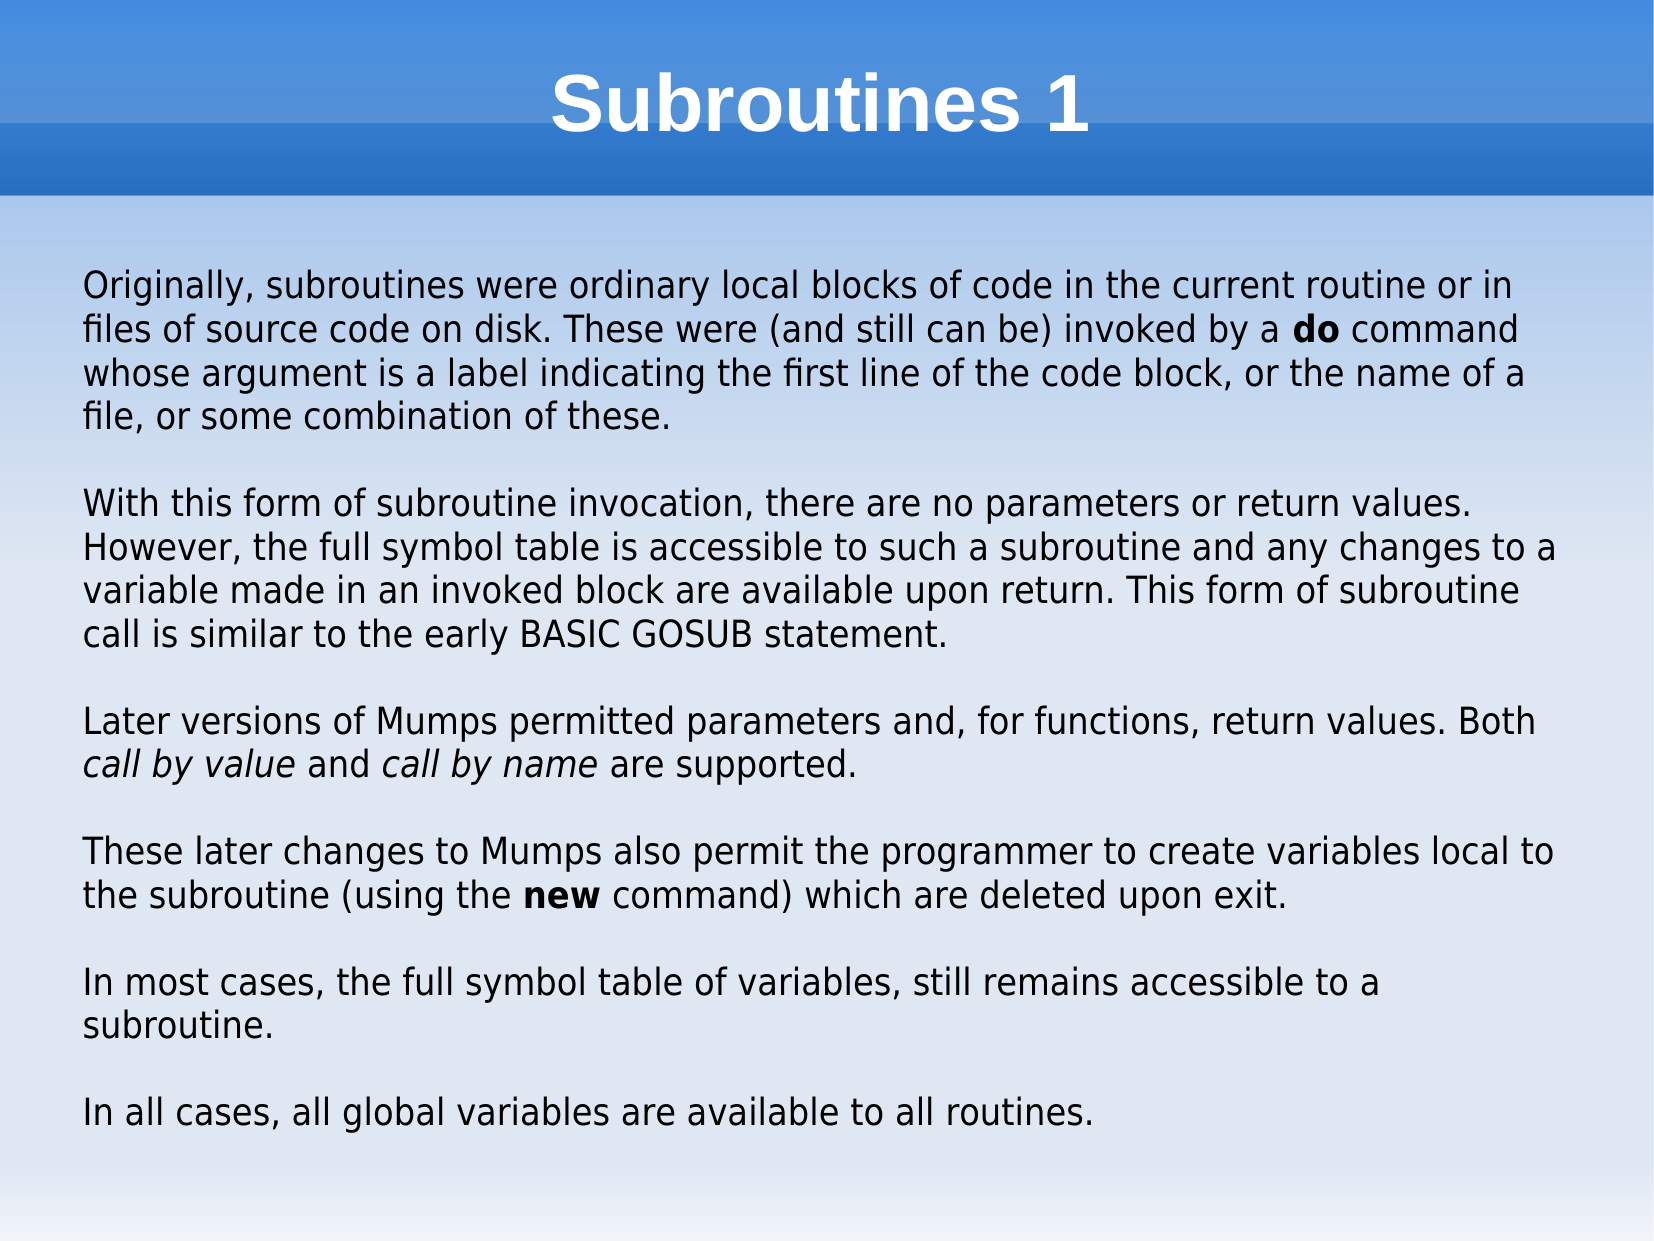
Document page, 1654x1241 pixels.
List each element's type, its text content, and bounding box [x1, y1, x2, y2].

title Subroutines 1 [76, 0, 1565, 208]
picture [0, 0, 1654, 1241]
subtitle Originally, subroutines were ordinary local blocks of code in the current routine or in files of source code on disk. These were (and still can be) invoked by a do command whose argument is a label indicating the first line of the code block, or the name of a file, or some combination of these. With this form of subroutine invocation, there are no parameters or return values. However, the full symbol table is accessible to such a subroutine and any changes to a variable made in an invoked block are available upon return. This form of subroutine call is similar to the early BASIC GOSUB statement. Later versions of Mumps permitted parameters and, for functions, return values. Both call by value and call by name are supported. These later changes to Mumps also permit the programmer to create variables local to the subroutine (using the new command) which are deleted upon exit. In most cases, the full symbol table of variables, still remains accessible to a subroutine. In all cases, all global variables are available to all routines. [82, 242, 1571, 1157]
